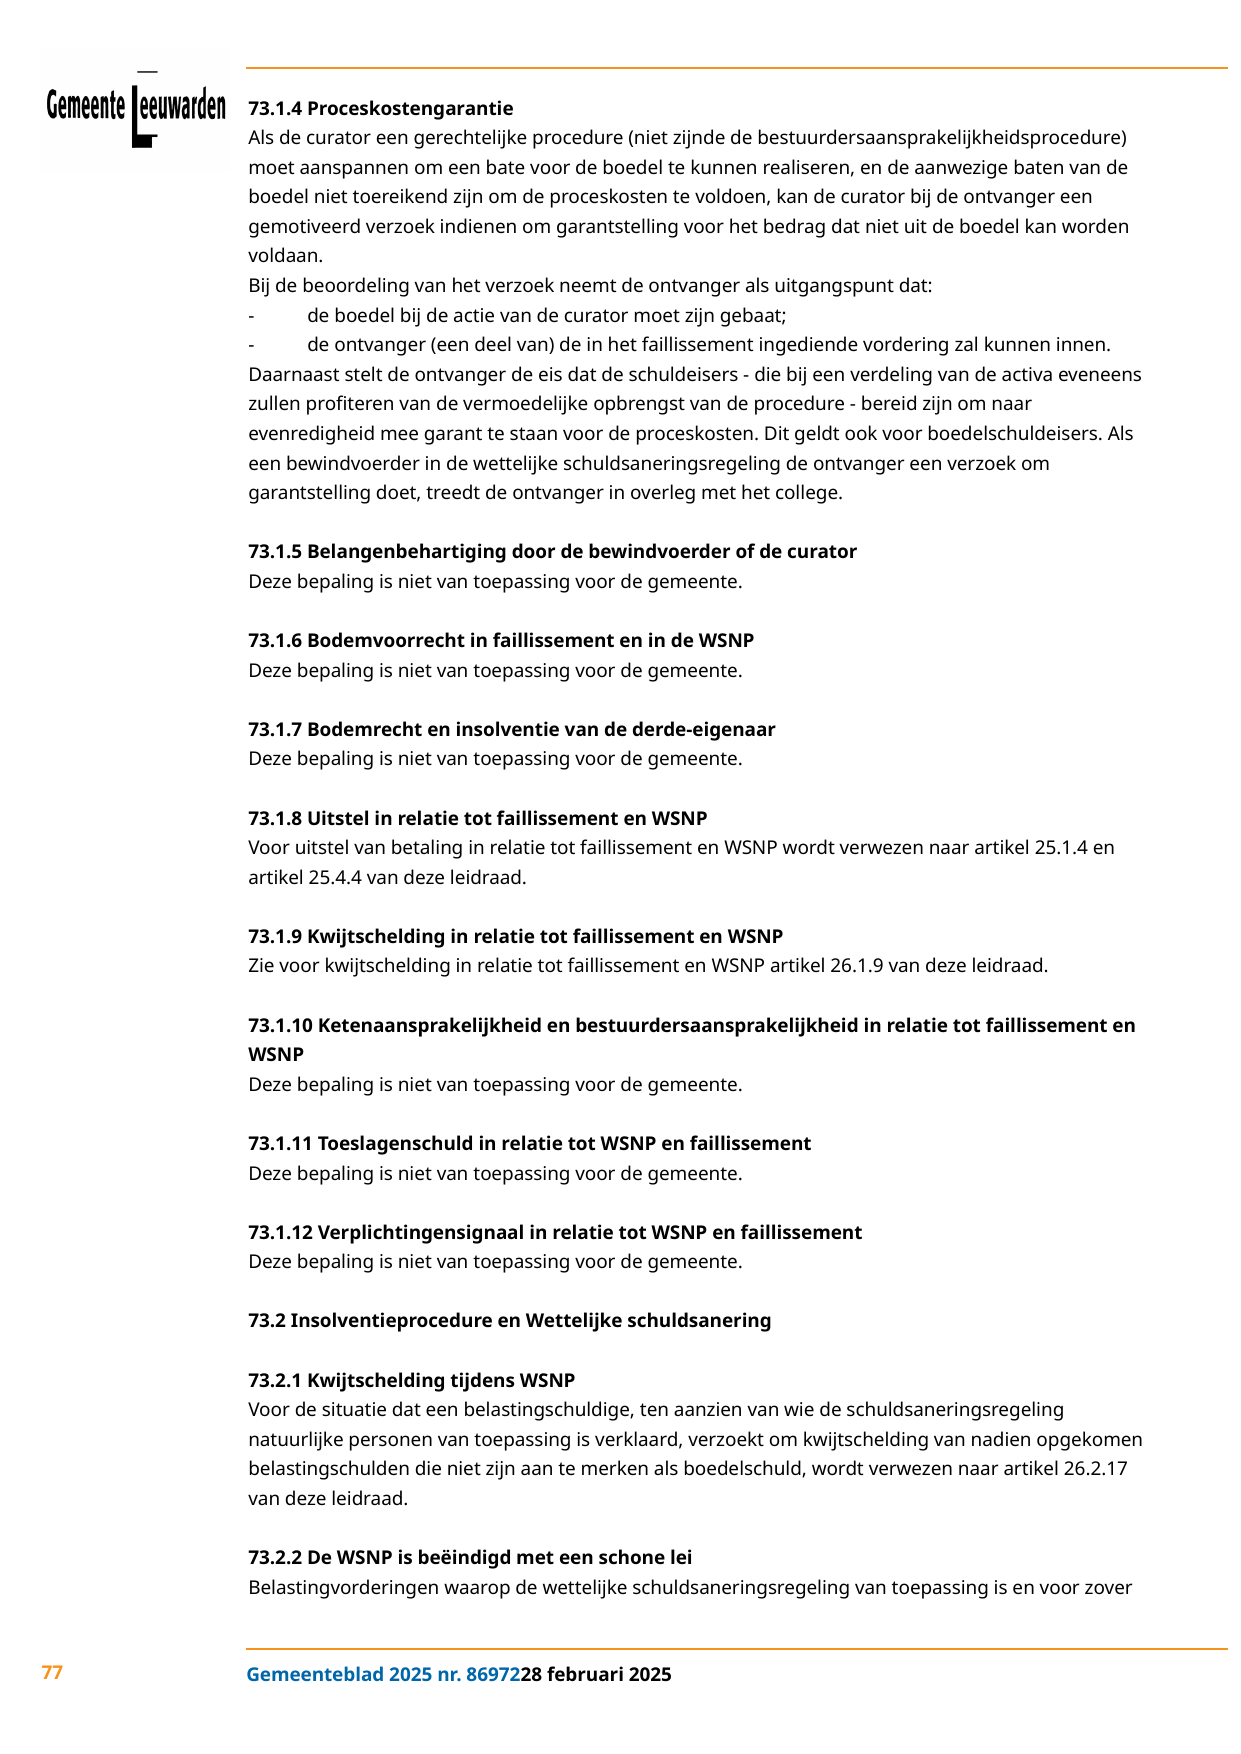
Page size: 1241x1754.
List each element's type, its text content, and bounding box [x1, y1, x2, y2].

text 73.1.9 Kwijtschelding in relatie tot faillissement en WSNP [248, 923, 1152, 949]
text 73.1.8 Uitstel in relatie tot faillissement en WSNP [248, 805, 1152, 831]
text Belastingvorderingen waarop de wettelijke schuldsaneringsregeling van toepassing is en voor zover [248, 1574, 1152, 1600]
text 73.1.10 Ketenaansprakelijkheid en bestuurdersaansprakelijkheid in relatie tot faillissement en WSNP [248, 1012, 1152, 1067]
text 73.2 Insolventieprocedure en Wettelijke schuldsanering [248, 1308, 1152, 1333]
list de boedel bij de actie van de curator moet zijn gebaat; [248, 302, 1152, 328]
text 73.2.2 De WSNP is beëindigd met een schone lei [248, 1544, 1152, 1570]
text 73.1.6 Bodemvoorrecht in faillissement en in de WSNP [248, 627, 1152, 653]
text Deze bepaling is niet van toepassing voor de gemeente. [248, 568, 1152, 594]
text 73.1.5 Belangenbehartiging door de bewindvoerder of de curator [248, 538, 1152, 564]
text Deze bepaling is niet van toepassing voor de gemeente. [248, 1248, 1152, 1274]
text 73.1.7 Bodemrecht en insolventie van de derde-eigenaar [248, 716, 1152, 742]
text Daarnaast stelt de ontvanger de eis dat de schuldeisers - die bij een verdeling van de activa eveneens zullen profiteren van de vermoedelijke opbrengst van de procedure - bereid zijn om naar evenredigheid mee garant te staan voor de proceskosten. Dit geldt ook voor boedelschuldeisers. Als een bewindvoerder in de wettelijke schuldsaneringsregeling de ontvanger een verzoek om garantstelling doet, treedt de ontvanger in overleg met het college. [248, 361, 1152, 505]
text 73.1.11 Toeslagenschuld in relatie tot WSNP en faillissement [248, 1130, 1152, 1156]
text Voor de situatie dat een belastingschuldige, ten aanzien van wie de schuldsaneringsregeling natuurlijke personen van toepassing is verklaard, verzoekt om kwijtschelding van nadien opgekomen belastingschulden die niet zijn aan te merken als boedelschuld, wordt verwezen naar artikel 26.2.17 van deze leidraad. [248, 1396, 1152, 1511]
text Deze bepaling is niet van toepassing voor de gemeente. [248, 1160, 1152, 1186]
list de ontvanger (een deel van) de in het faillissement ingediende vordering zal kunnen innen. [248, 331, 1152, 357]
picture [41, 47, 231, 172]
text Zie voor kwijtschelding in relatie tot faillissement en WSNP artikel 26.1.9 van deze leidraad. [248, 953, 1152, 978]
text Voor uitstel van betaling in relatie tot faillissement en WSNP wordt verwezen naar artikel 25.1.4 en artikel 25.4.4 van deze leidraad. [248, 834, 1152, 890]
text 73.2.1 Kwijtschelding tijdens WSNP [248, 1367, 1152, 1393]
text 73.1.12 Verplichtingensignaal in relatie tot WSNP en faillissement [248, 1219, 1152, 1245]
text Deze bepaling is niet van toepassing voor de gemeente. [248, 746, 1152, 771]
text 73.1.4 Proceskostengarantie [248, 95, 1152, 121]
text Deze bepaling is niet van toepassing voor de gemeente. [248, 657, 1152, 683]
text Als de curator een gerechtelijke procedure (niet zijnde de bestuurdersaansprakelijkheidsprocedure) moet aanspannen om een bate voor de boedel te kunnen realiseren, en de aanwezige baten van de boedel niet toereikend zijn om de proceskosten te voldoen, kan de curator bij de ontvanger een gemotiveerd verzoek indienen om garantstelling voor het bedrag dat niet uit de boedel kan worden voldaan. [248, 124, 1152, 268]
text Bij de beoordeling van het verzoek neemt de ontvanger als uitgangspunt dat: [248, 272, 1152, 298]
text Deze bepaling is niet van toepassing voor de gemeente. [248, 1071, 1152, 1097]
